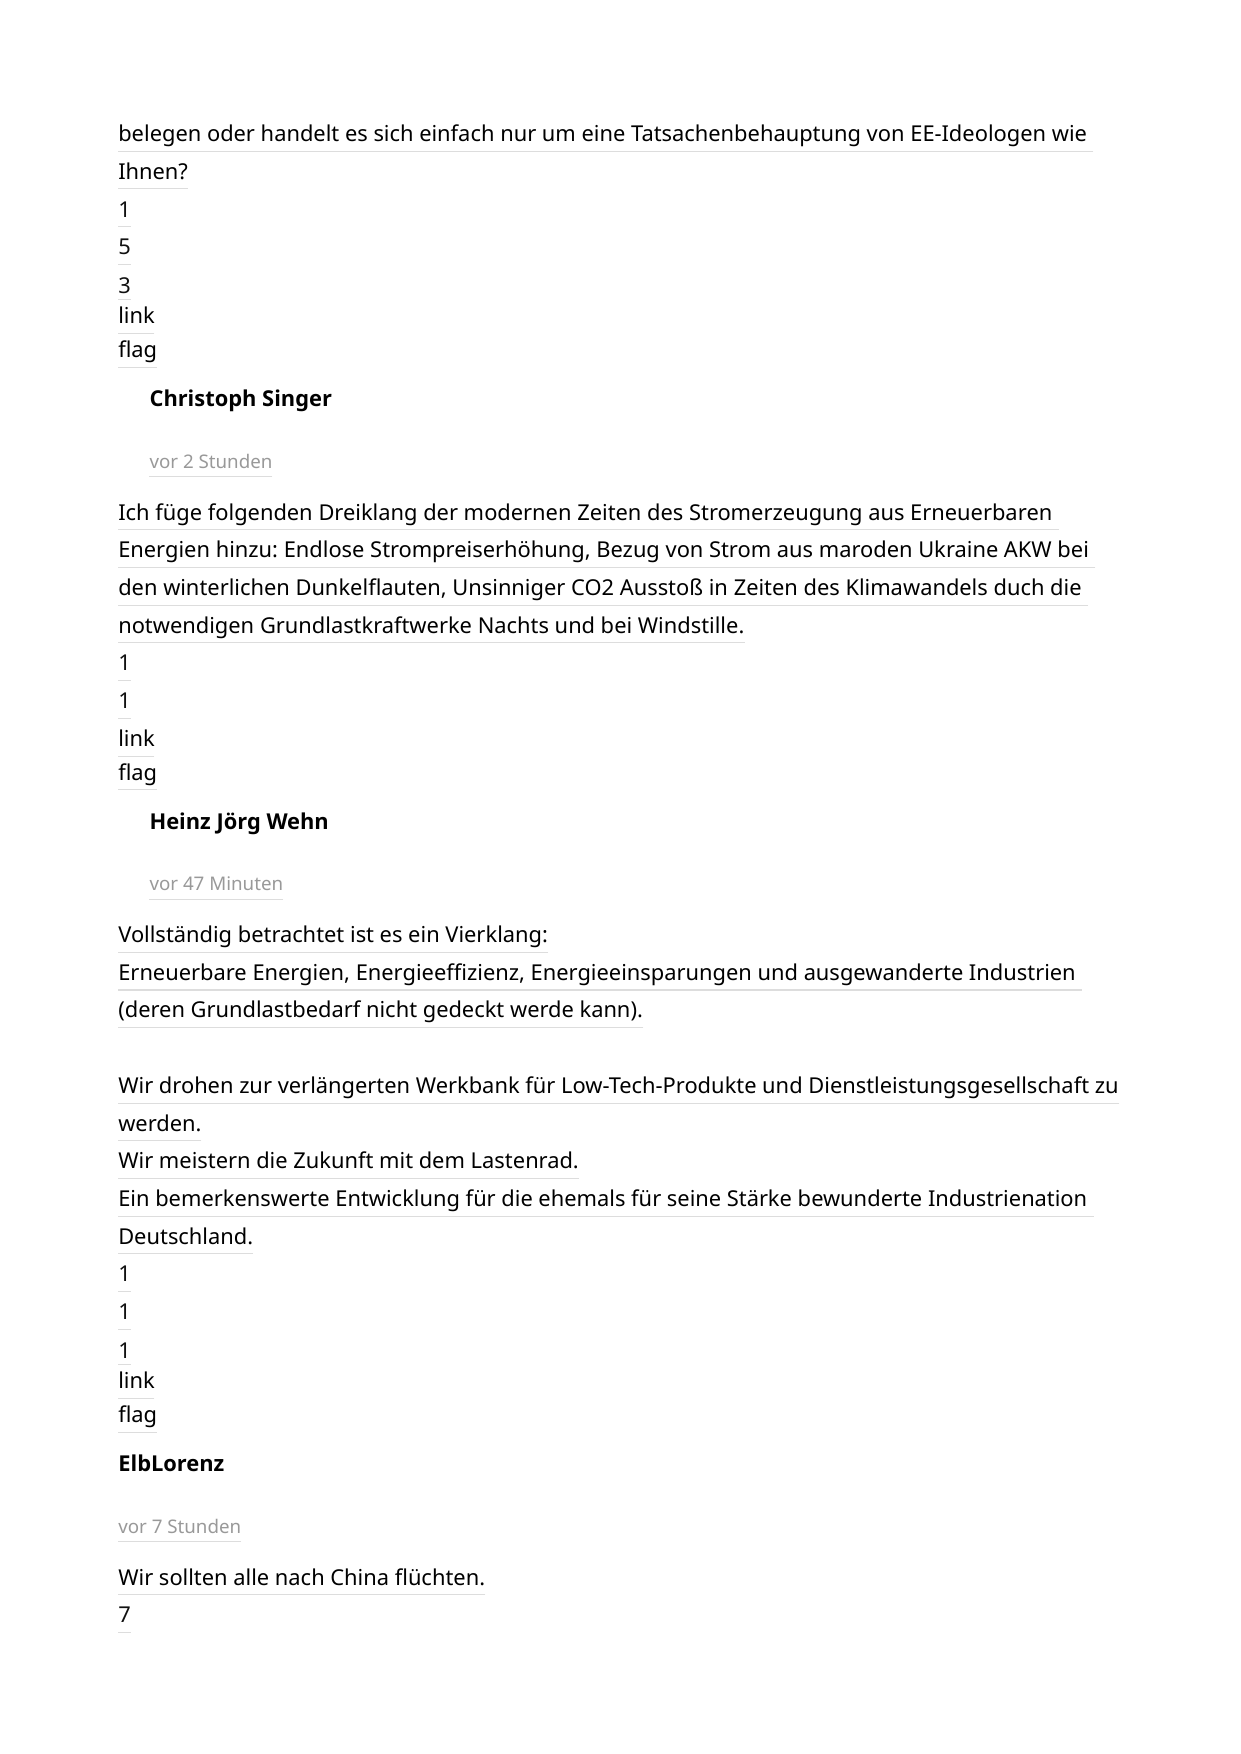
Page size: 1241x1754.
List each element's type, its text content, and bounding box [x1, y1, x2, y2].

text link [118, 723, 1122, 757]
text vor 47 Minuten [149, 871, 1117, 900]
text belegen oder handelt es sich einfach nur um eine Tatsachenbehauptung von EE-Ideologen wie Ihnen? [118, 118, 1122, 189]
text 1 [118, 193, 1122, 227]
text flag [118, 334, 1122, 368]
text Heinz Jörg Wehn [149, 806, 1122, 836]
text flag [118, 1399, 1122, 1433]
text Vollständig betrachtet ist es ein Vierklang: Erneuerbare Energien, Energieeffizienz, Energieeinsparungen und ausgewanderte Industrien (deren Grundlastbedarf nicht gedeckt werde kann). Wir drohen zur verlängerten Werkbank für Low-Tech-Produkte und Dienstleistungsgesellschaft zu werden. Wir meistern die Zukunft mit dem Lastenrad. Ein bemerkenswerte Entwicklung für die ehemals für seine Stärke bewunderte Industrienation Deutschland. [118, 919, 1122, 1254]
text 3 [118, 269, 1122, 300]
text link [118, 300, 1122, 334]
text vor 2 Stunden [149, 448, 1117, 477]
text 5 [118, 231, 1122, 265]
text ElbLorenz [118, 1448, 1122, 1478]
text Ich füge folgenden Dreiklang der modernen Zeiten des Stromerzeugung aus Erneuerbaren Energien hinzu: Endlose Strompreiserhöhung, Bezug von Strom aus maroden Ukraine AKW bei den winterlichen Dunkelflauten, Unsinniger CO2 Ausstoß in Zeiten des Klimawandels duch die notwendigen Grundlastkraftwerke Nachts und bei Windstille. [118, 497, 1122, 643]
text 1 [118, 1258, 1122, 1292]
text 1 [118, 685, 1122, 719]
text Wir sollten alle nach China flüchten. [118, 1561, 1122, 1595]
text Christoph Singer [149, 383, 1122, 413]
text link [118, 1365, 1122, 1399]
text 7 [118, 1599, 1122, 1633]
text 1 [118, 1296, 1122, 1330]
text flag [118, 757, 1122, 790]
text 1 [118, 647, 1122, 681]
text vor 7 Stunden [118, 1513, 1117, 1542]
text 1 [118, 1334, 1122, 1365]
